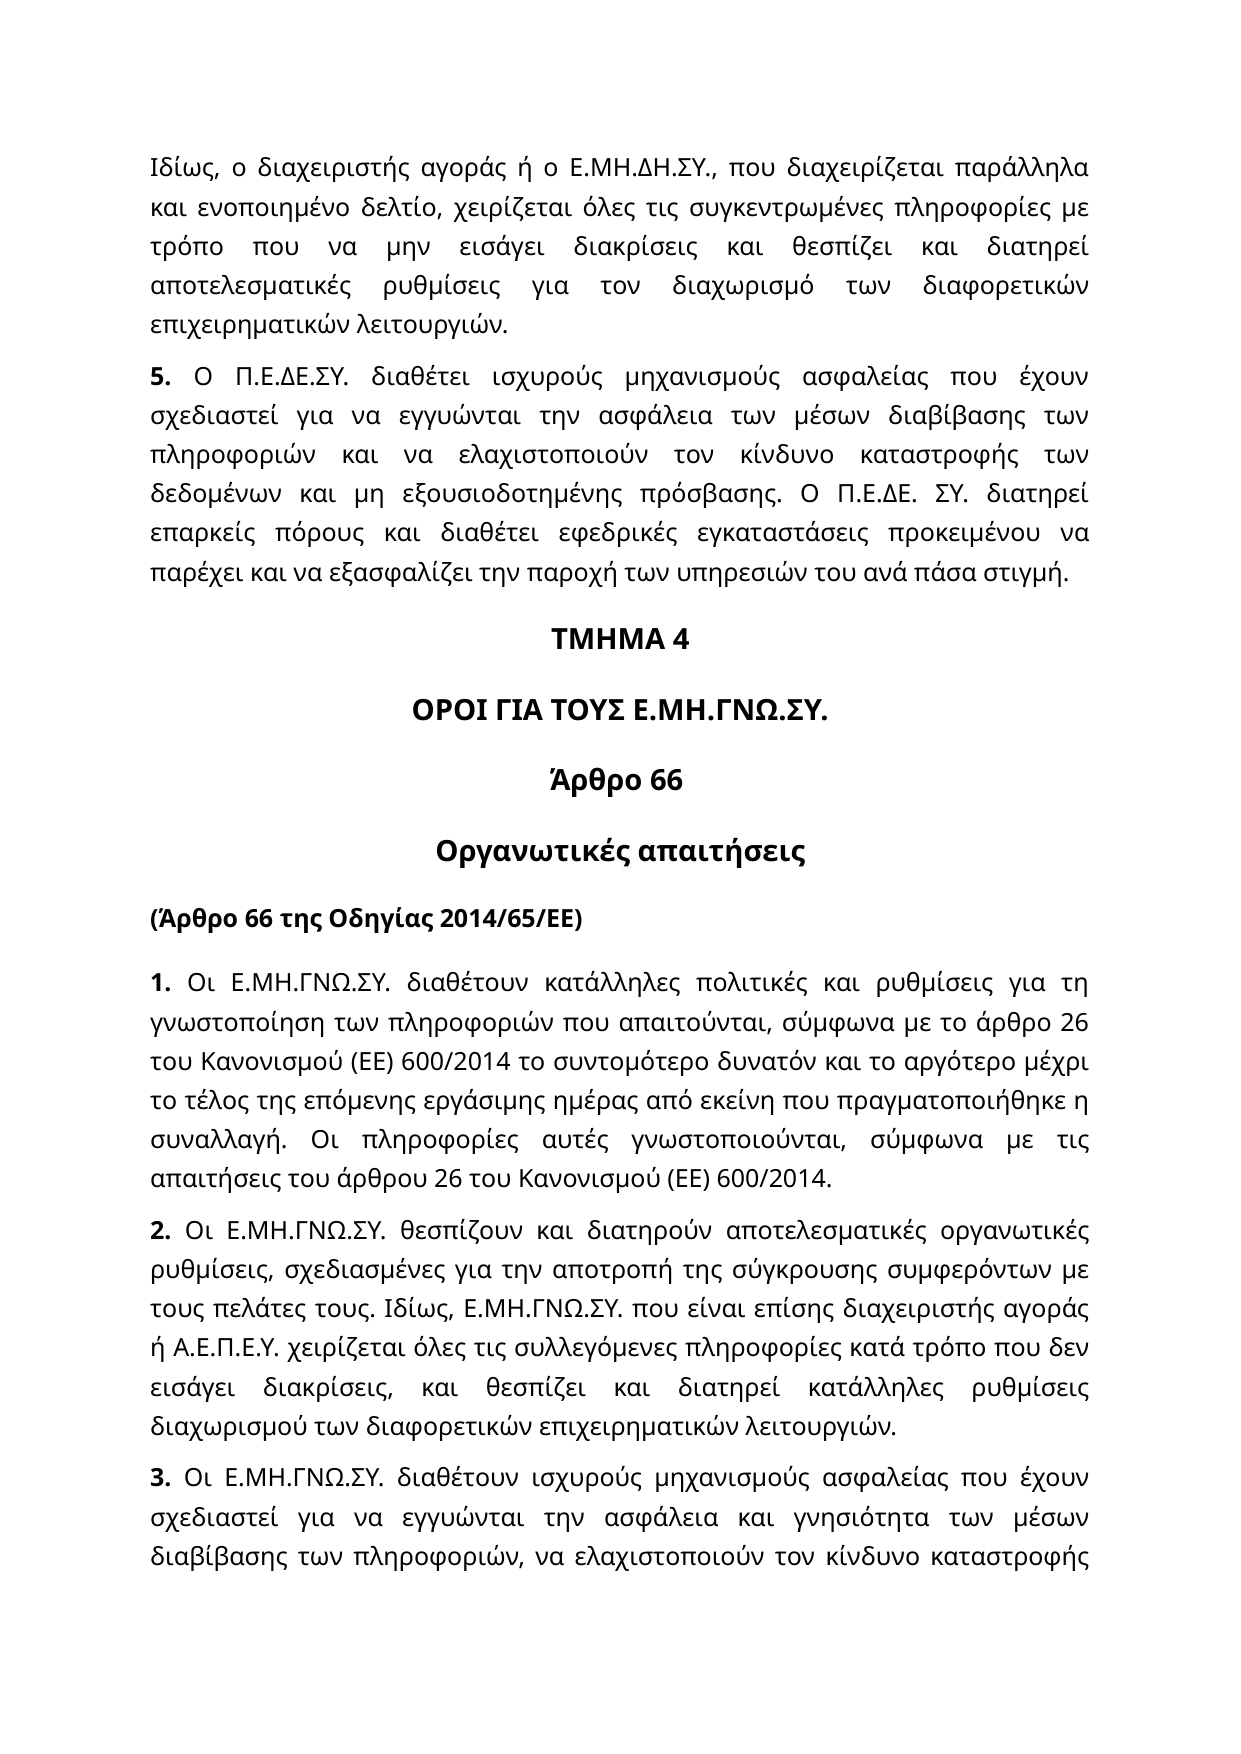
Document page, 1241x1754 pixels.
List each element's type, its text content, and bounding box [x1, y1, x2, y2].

subtitle ΤΜΗΜΑ 4 [150, 618, 1090, 658]
text 3. Οι Ε.ΜΗ.ΓΝΩ.ΣΥ. διαθέτουν ισχυρούς μηχανισμούς ασφαλείας που έχουν σχεδιαστεί για να εγγυώνται την ασφάλεια και γνησιότητα των μέσων διαβίβασης των πληροφοριών, να ελαχιστοποιούν τον κίνδυνο καταστροφής [150, 1460, 1090, 1572]
text (Άρθρο 66 της Οδηγίας 2014/65/ΕΕ) [150, 901, 1090, 935]
subtitle ΟΡΟΙ ΓΙΑ ΤΟΥΣ Ε.ΜΗ.ΓΝΩ.ΣΥ. [150, 689, 1090, 729]
subtitle Άρθρο 66 [150, 759, 1090, 799]
text 1. Οι Ε.ΜΗ.ΓΝΩ.ΣΥ. διαθέτουν κατάλληλες πολιτικές και ρυθμίσεις για τη γνωστοποίηση των πληροφοριών που απαιτούνται, σύμφωνα με το άρθρο 26 του Κανονισμού (ΕΕ) 600/2014 το συντομότερο δυνατόν και το αργότερο μέχρι το τέλος της επόμενης εργάσιμης ημέρας από εκείνη που πραγματοποιήθηκε η συναλλαγή. Οι πληροφορίες αυτές γνωστοποιούνται, σύμφωνα με τις απαιτήσεις του άρθρου 26 του Kανονισμού (ΕΕ) 600/2014. [150, 965, 1090, 1195]
subtitle Οργανωτικές απαιτήσεις [150, 830, 1090, 870]
text 5. Ο Π.Ε.ΔΕ.ΣΥ. διαθέτει ισχυρούς μηχανισμούς ασφαλείας που έχουν σχεδιαστεί για να εγγυώνται την ασφάλεια των μέσων διαβίβασης των πληροφοριών και να ελαχιστοποιούν τον κίνδυνο καταστροφής των δεδομένων και μη εξουσιοδοτημένης πρόσβασης. Ο Π.Ε.ΔΕ. ΣΥ. διατηρεί επαρκείς πόρους και διαθέτει εφεδρικές εγκαταστάσεις προκειμένου να παρέχει και να εξασφαλίζει την παροχή των υπηρεσιών του ανά πάσα στιγμή. [150, 358, 1090, 588]
text 2. Οι Ε.ΜΗ.ΓΝΩ.ΣΥ. θεσπίζουν και διατηρούν αποτελεσματικές οργανωτικές ρυθμίσεις, σχεδιασμένες για την αποτροπή της σύγκρουσης συμφερόντων με τους πελάτες τους. Ιδίως, Ε.ΜΗ.ΓΝΩ.ΣΥ. που είναι επίσης διαχειριστής αγοράς ή Α.Ε.Π.Ε.Υ. χειρίζεται όλες τις συλλεγόμενες πληροφορίες κατά τρόπο που δεν εισάγει διακρίσεις, και θεσπίζει και διατηρεί κατάλληλες ρυθμίσεις διαχωρισμού των διαφορετικών επιχειρηματικών λειτουργιών. [150, 1212, 1090, 1442]
text Ιδίως, ο διαχειριστής αγοράς ή ο Ε.ΜΗ.ΔΗ.ΣΥ., που διαχειρίζεται παράλληλα και ενοποιημένο δελτίο, χειρίζεται όλες τις συγκεντρωμένες πληροφορίες με τρόπο που να μην εισάγει διακρίσεις και θεσπίζει και διατηρεί αποτελεσματικές ρυθμίσεις για τον διαχωρισμό των διαφορετικών επιχειρηματικών λειτουργιών. [150, 150, 1090, 341]
